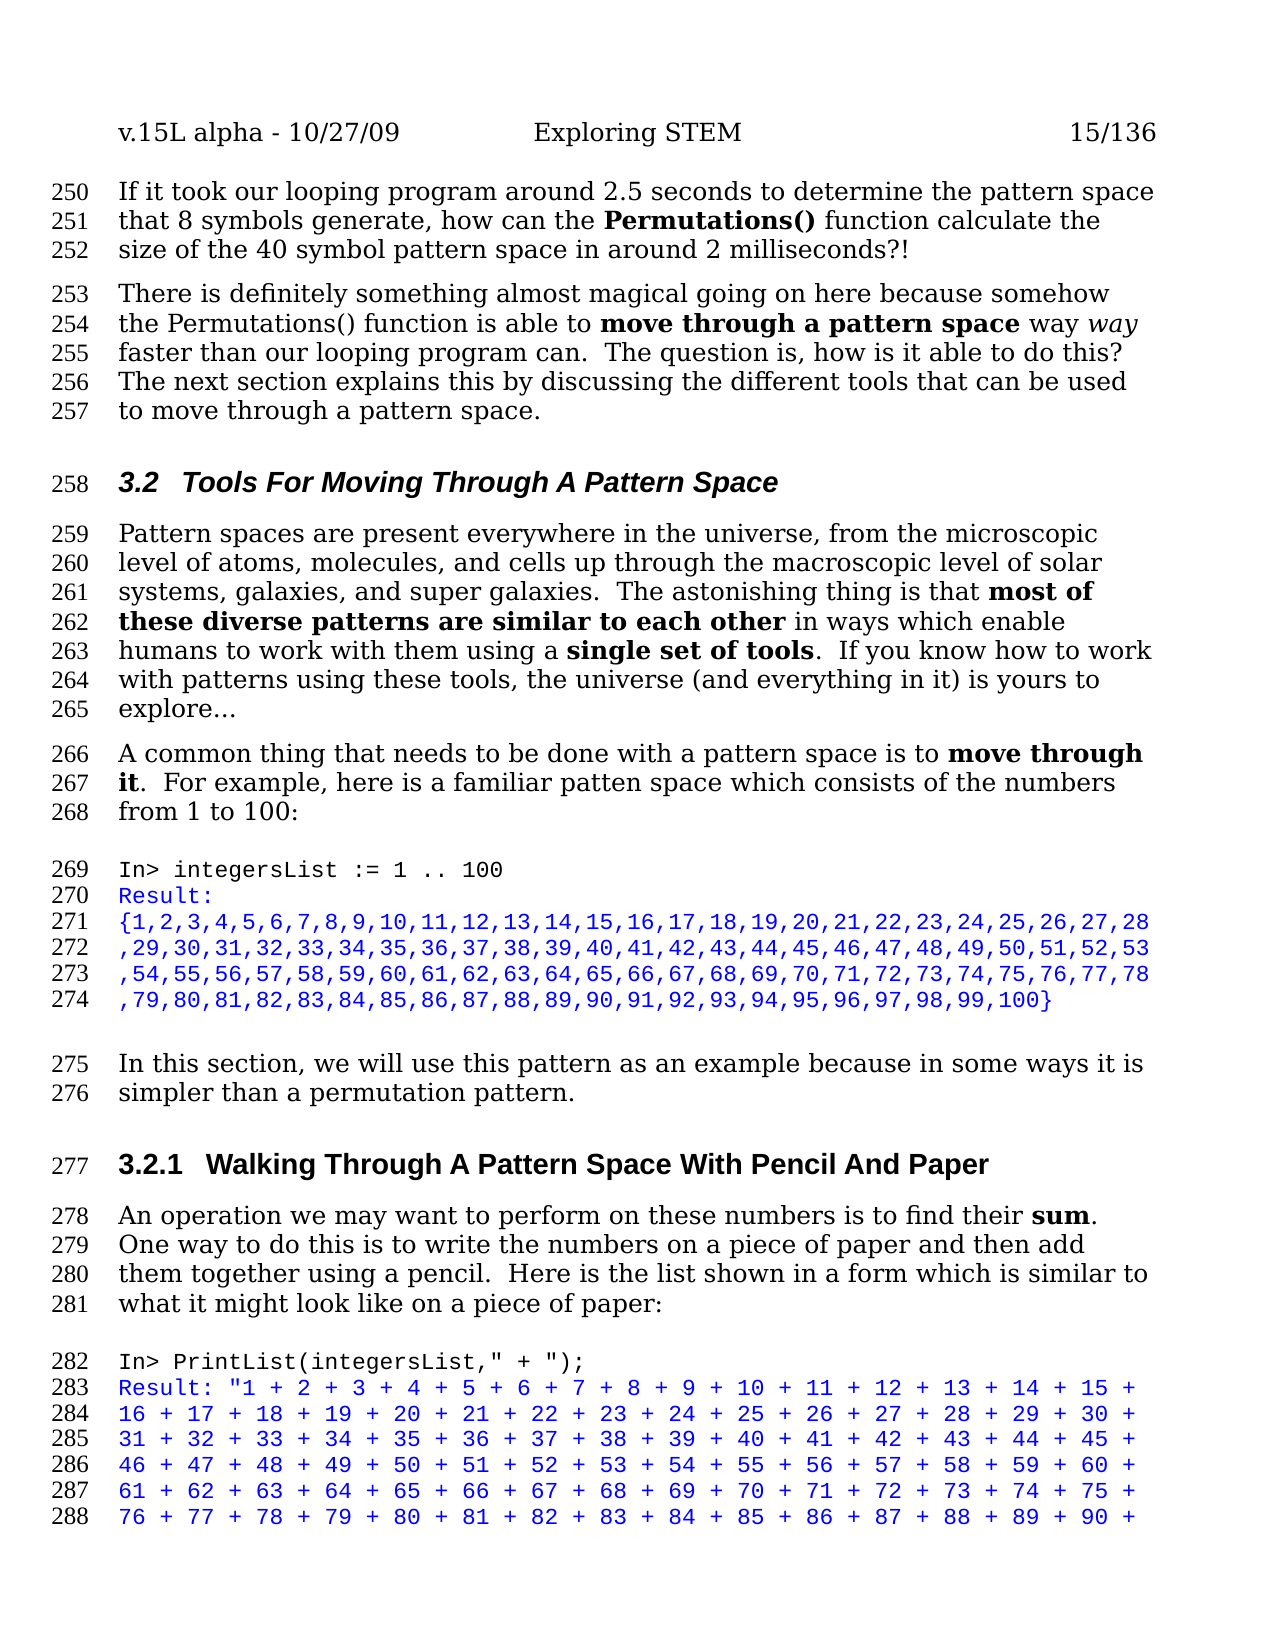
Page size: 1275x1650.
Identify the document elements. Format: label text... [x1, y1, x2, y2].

subtitle Tools For Moving Through A Pattern Space [118, 464, 1157, 498]
text There is definitely something almost magical going on here because somehow the Permutations() function is able to move through a pattern space way way faster than our looping program can. The question is, how is it able to do this? The next section explains this by discussing the different tools that can be used to move through a pattern space. [118, 279, 1157, 426]
text If it took our looping program around 2.5 seconds to determine the pattern space that 8 symbols generate, how can the Permutations() function calculate the size of the 40 symbol pattern space in around 2 milliseconds?! [118, 177, 1157, 264]
subtitle Walking Through A Pattern Space With Pencil And Paper [118, 1147, 1157, 1180]
text A common thing that needs to be done with a pattern space is to move through it. For example, here is a familiar patten space which consists of the numbers from 1 to 100: [118, 739, 1157, 827]
text Result: {1,2,3,4,5,6,7,8,9,10,11,12,13,14,15,16,17,18,19,20,21,22,23,24,25,26,27,28,29,30,31,32,33,34,35,36,37,38,39,40,41,42,43,44,45,46,47,48,49,50,51,52,53,54,55,56,57,58,59,60,61,62,63,64,65,66,67,68,69,70,71,72,73,74,75,76,77,78,79,80,81,82,83,84,85,86,87,88,89,90,91,92,93,94,95,96,97,98,99,100} [118, 885, 1157, 1014]
text Result: "1 + 2 + 3 + 4 + 5 + 6 + 7 + 8 + 9 + 10 + 11 + 12 + 13 + 14 + 15 + 16 + 17 + 18 + 19 + 20 + 21 + 22 + 23 + 24 + 25 + 26 + 27 + 28 + 29 + 30 + 31 + 32 + 33 + 34 + 35 + 36 + 37 + 38 + 39 + 40 + 41 + 42 + 43 + 44 + 45 + 46 + 47 + 48 + 49 + 50 + 51 + 52 + 53 + 54 + 55 + 56 + 57 + 58 + 59 + 60 + 61 + 62 + 63 + 64 + 65 + 66 + 67 + 68 + 69 + 70 + 71 + 72 + 73 + 74 + 75 + 76 + 77 + 78 + 79 + 80 + 81 + 82 + 83 + 84 + 85 + 86 + 87 + 88 + 89 + 90 + [118, 1376, 1157, 1532]
text In> PrintList(integersList," + "); [118, 1350, 1157, 1376]
text Pattern spaces are present everywhere in the universe, from the microscopic level of atoms, molecules, and cells up through the macroscopic level of solar systems, galaxies, and super galaxies. The astonishing thing is that most of these diverse patterns are similar to each other in ways which enable humans to work with them using a single set of tools. If you know how to work with patterns using these tools, the universe (and everything in it) is yours to explore... [118, 519, 1157, 724]
text In> integersList := 1 .. 100 [118, 859, 1157, 885]
text An operation we may want to perform on these numbers is to find their sum. One way to do this is to write the numbers on a piece of paper and then add them together using a pencil. Here is the list shown in a form which is similar to what it might look like on a piece of paper: [118, 1201, 1157, 1318]
text In this section, we will use this pattern as an example because in some ways it is simpler than a permutation pattern. [118, 1049, 1157, 1108]
